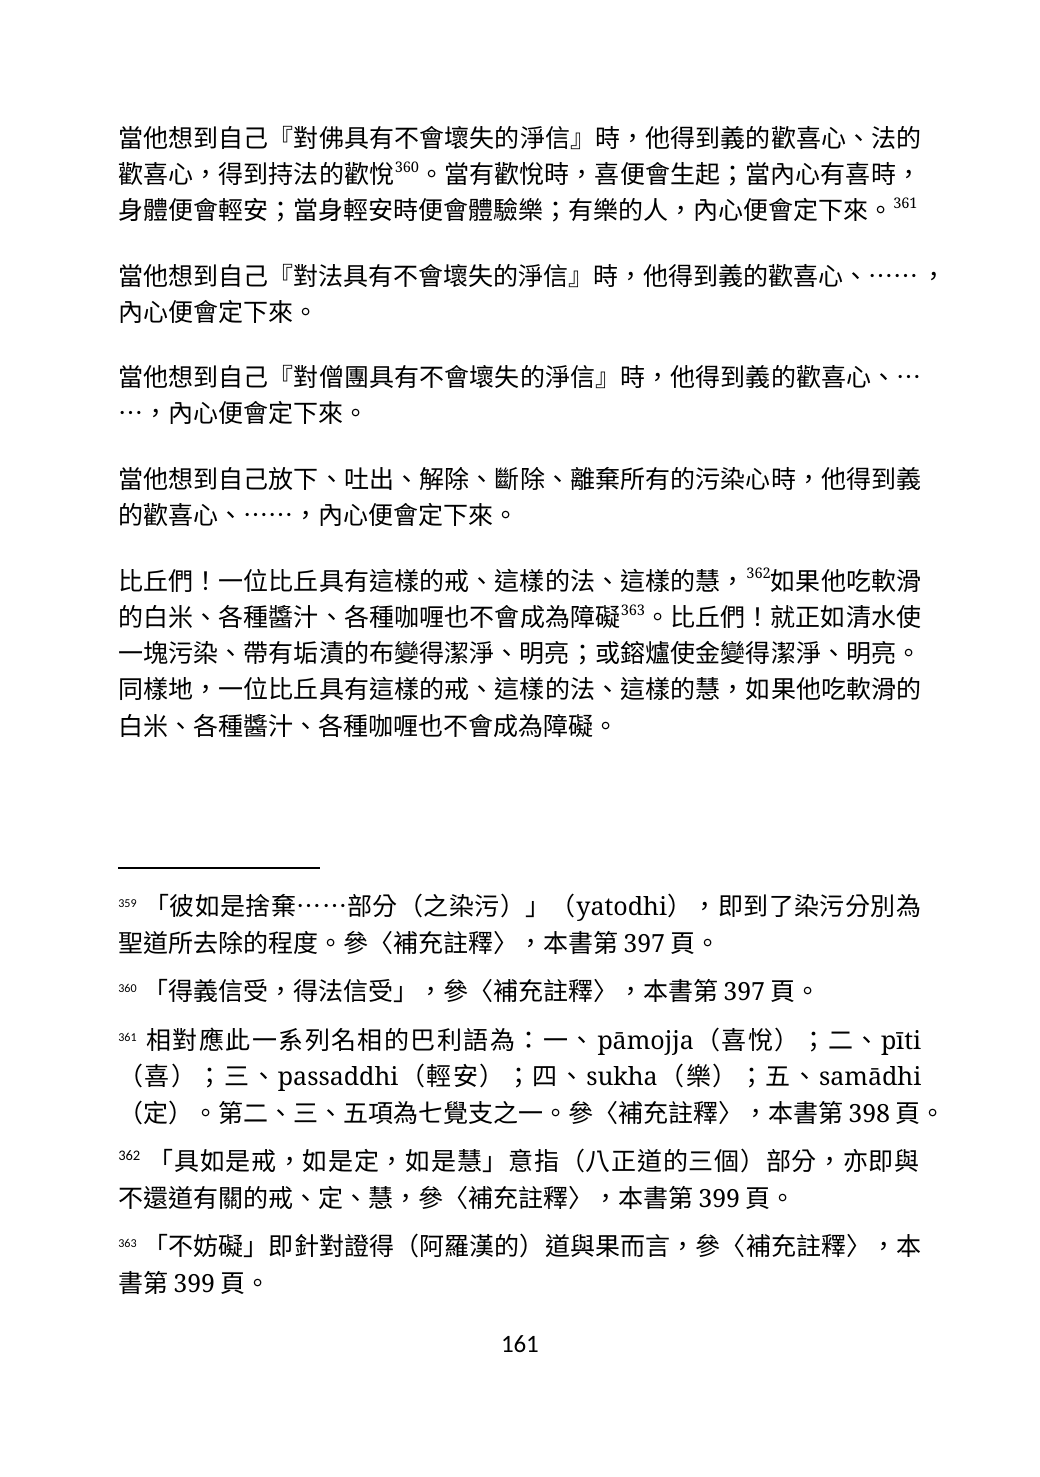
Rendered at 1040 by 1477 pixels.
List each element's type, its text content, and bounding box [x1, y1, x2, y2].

text 當他想到自己『對法具有不會壞失的淨信』時，他得到義的歡喜心、……，內心便會定下來。 [118, 256, 921, 328]
text 相對應此一系列名相的巴利語為：一、pāmojja（喜悅）；二、pīti （喜）；三、passaddhi（輕安）；四、sukha（樂）；五、samādhi（定）。第二、三、五項為七覺支之一。參〈補充註釋〉，本書第398頁。 [118, 1021, 921, 1129]
text 「不妨礙」即針對證得（阿羅漢的）道與果而言，參〈補充註釋〉，本書第399頁。 [118, 1227, 921, 1299]
text 當他想到自己『對佛具有不會壞失的淨信』時，他得到義的歡喜心、法的歡喜心，得到持法的歡悅。當有歡悅時，喜便會生起；當內心有喜時，身體便會輕安；當身輕安時便會體驗樂；有樂的人，內心便會定下來。 [118, 118, 921, 227]
text 當他想到自己『對僧團具有不會壞失的淨信』時，他得到義的歡喜心、……，內心便會定下來。 [118, 358, 921, 430]
text 「彼如是捨棄……部分（之染污）」（yatodhi），即到了染污分別為聖道所去除的程度。參〈補充註釋〉，本書第397頁。 [118, 887, 921, 959]
text 「具如是戒，如是定，如是慧」意指（八正道的三個）部分，亦即與不還道有關的戒、定、慧，參〈補充註釋〉，本書第399頁。 [118, 1142, 921, 1214]
text 「得義信受，得法信受」，參〈補充註釋〉，本書第397頁。 [118, 972, 921, 1008]
text 比丘們！一位比丘具有這樣的戒、這樣的法、這樣的慧，如果他吃軟滑的白米、各種醬汁、各種咖喱也不會成為障礙。比丘們！就正如清水使一塊污染、帶有垢漬的布變得潔淨、明亮；或鎔爐使金變得潔淨、明亮。同樣地，一位比丘具有這樣的戒、這樣的法、這樣的慧，如果他吃軟滑的白米、各種醬汁、各種咖喱也不會成為障礙。 [118, 561, 921, 742]
text 當他想到自己放下、吐出、解除、斷除、離棄所有的污染心時，他得到義的歡喜心、……，內心便會定下來。 [118, 459, 921, 532]
